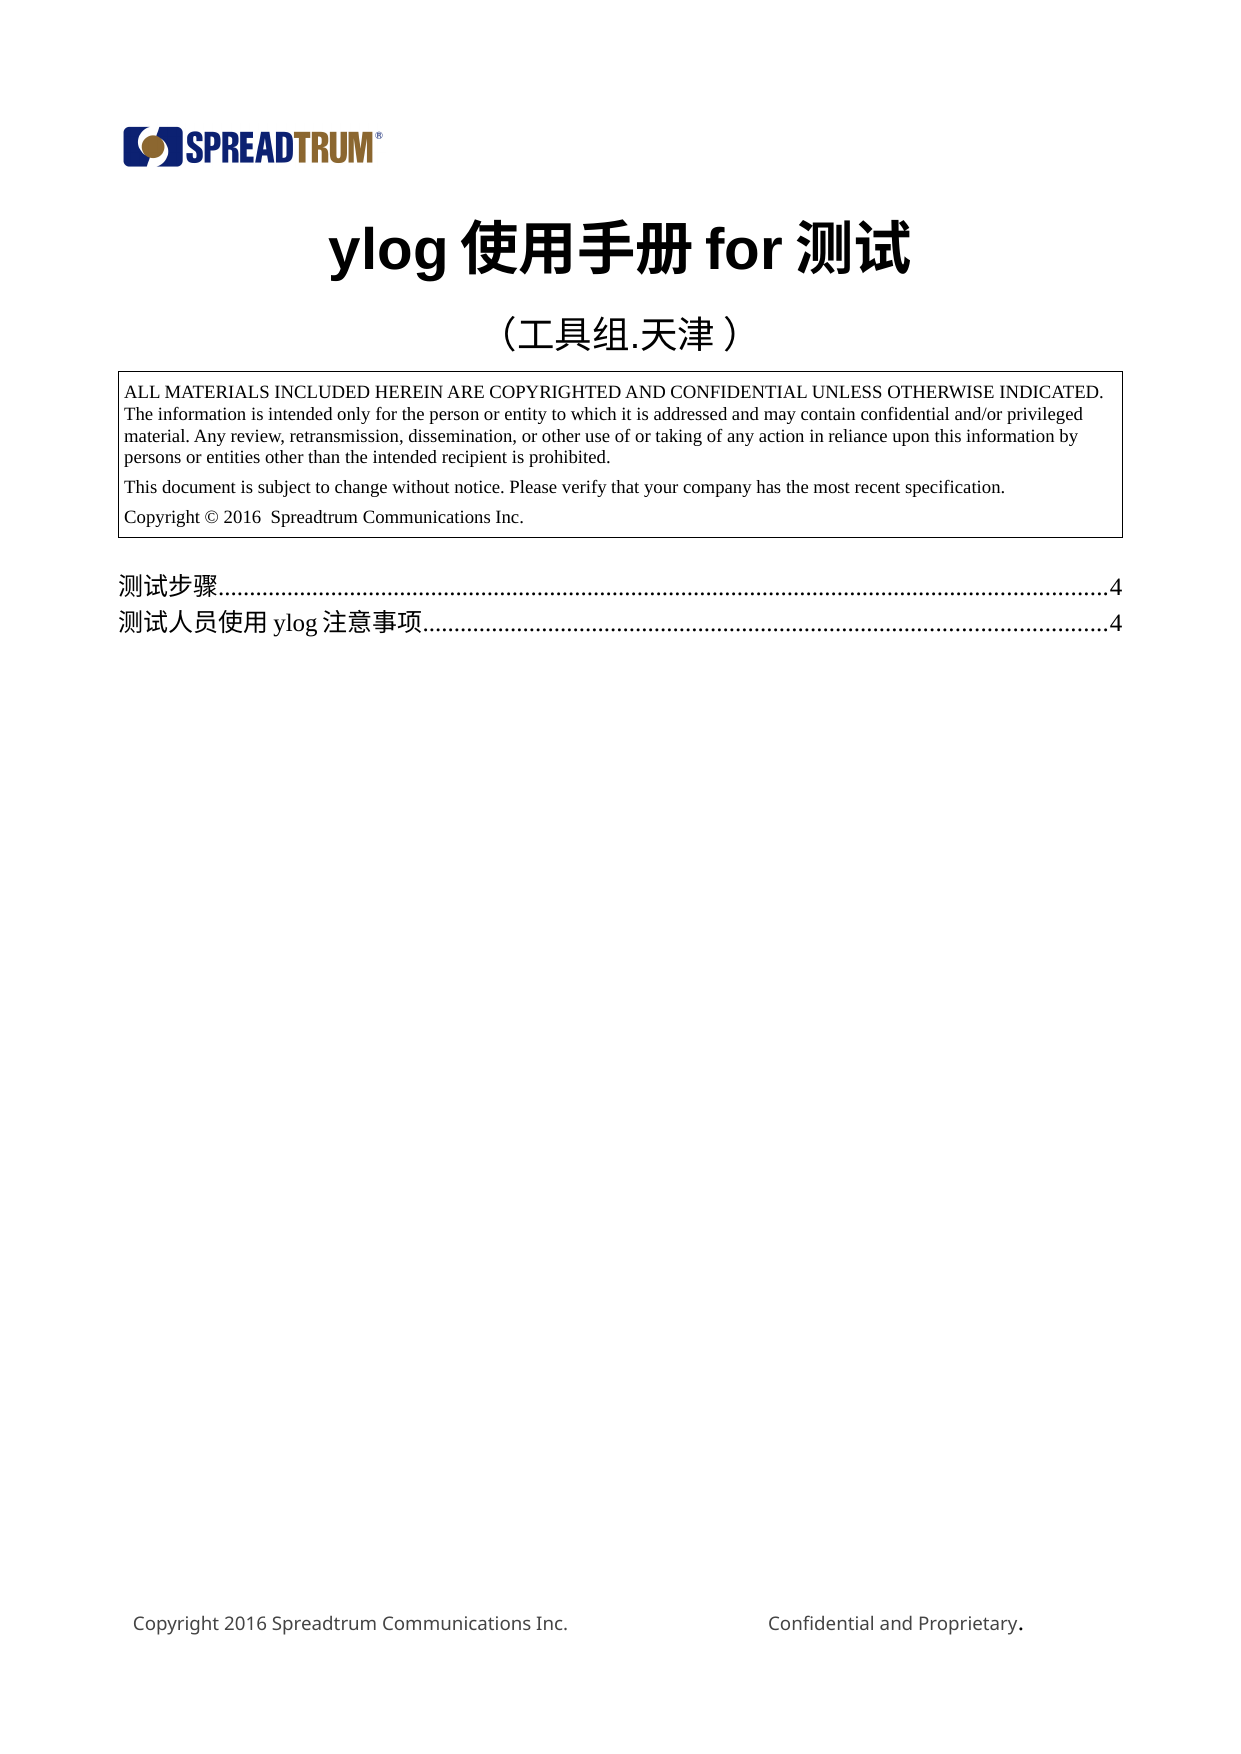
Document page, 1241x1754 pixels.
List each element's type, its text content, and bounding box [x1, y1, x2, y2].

title ylog使用手册for测试 [118, 201, 1122, 286]
text 测试人员使用ylog注意事项 4 [118, 602, 1122, 639]
text 测试步骤 4 [118, 566, 1122, 602]
subtitle （工具组.天津 ） [118, 304, 1122, 359]
table_header ALL MATERIALS INCLUDED HEREIN ARE COPYRIGHTED AND CONFIDENTIAL UNLESS OTHERWISE INDICATED. The information is intended only for the person or entity to which it is addressed and may contain confidential and/or privileged material. Any review, retransmission, dissemination, or other use of or taking of any action in reliance upon this information by persons or entities other than the intended recipient is prohibited. This document is subject to change without notice. Please verify that your company has the most recent specification. Copyright © 2016 Spreadtrum Communications Inc. [119, 372, 1122, 537]
picture [120, 123, 386, 168]
